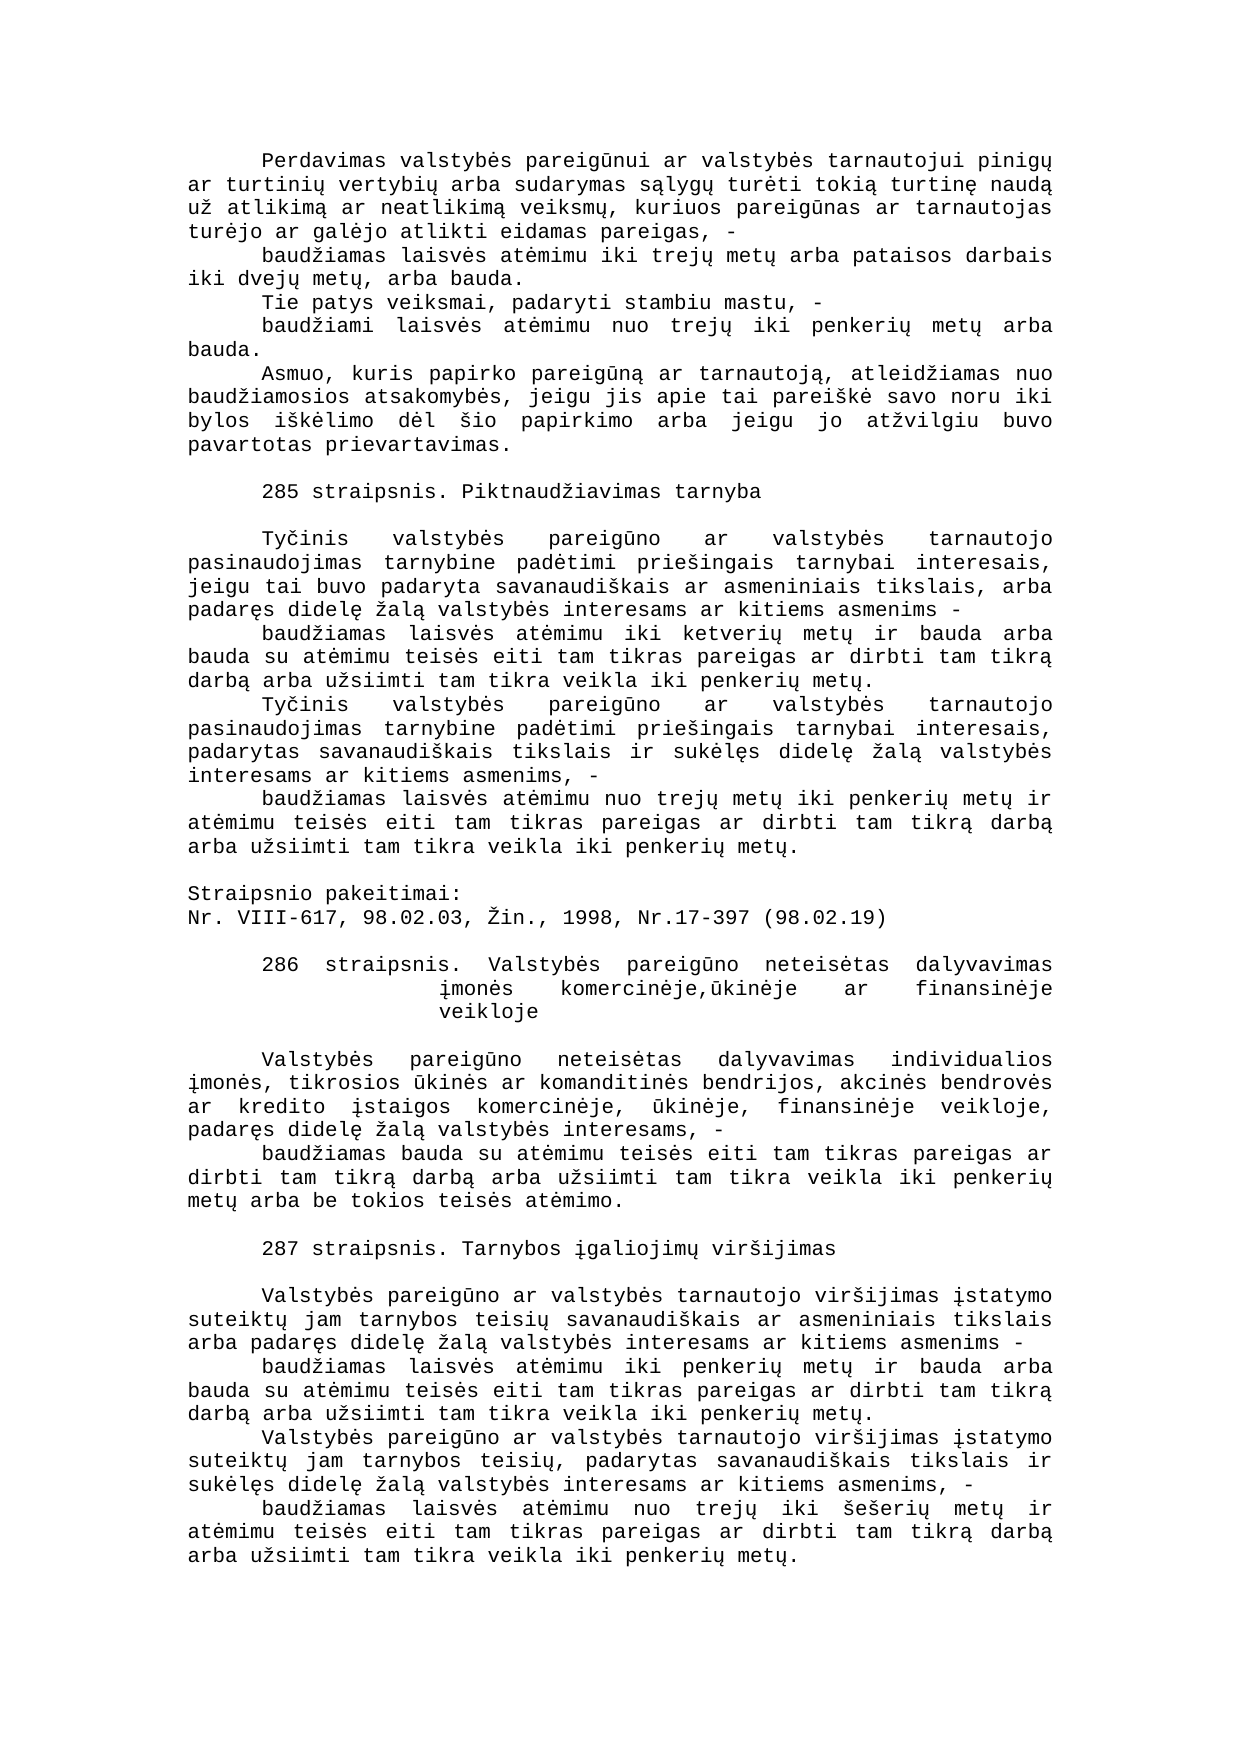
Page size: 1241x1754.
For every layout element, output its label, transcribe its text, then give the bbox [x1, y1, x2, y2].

text Valstybės pareigūno neteisėtas dalyvavimas individualios įmonės, tikrosios ūkinės ar komanditinės bendrijos, akcinės bendrovės ar kredito įstaigos komercinėje, ūkinėje, finansinėje veikloje, padaręs didelę žalą valstybės interesams, - [187, 1048, 1053, 1143]
text Perdavimas valstybės pareigūnui ar valstybės tarnautojui pinigų ar turtinių vertybių arba sudarymas sąlygų turėti tokią turtinę naudą už atlikimą ar neatlikimą veiksmų, kuriuos pareigūnas ar tarnautojas turėjo ar galėjo atlikti eidamas pareigas, - [187, 150, 1053, 244]
text 286 straipsnis. Valstybės pareigūno neteisėtas dalyvavimas įmonės komercinėje,ūkinėje ar finansinėje veikloje [261, 954, 1053, 1025]
text baudžiami laisvės atėmimu nuo trejų iki penkerių metų arba bauda. [187, 316, 1053, 363]
text baudžiamas laisvės atėmimu nuo trejų iki šešerių metų ir atėmimu teisės eiti tam tikras pareigas ar dirbti tam tikrą darbą arba užsiimti tam tikra veikla iki penkerių metų. [187, 1498, 1053, 1569]
text baudžiamas laisvės atėmimu iki ketverių metų ir bauda arba bauda su atėmimu teisės eiti tam tikras pareigas ar dirbti tam tikrą darbą arba užsiimti tam tikra veikla iki penkerių metų. [187, 623, 1053, 694]
text baudžiamas bauda su atėmimu teisės eiti tam tikras pareigas ar dirbti tam tikrą darbą arba užsiimti tam tikra veikla iki penkerių metų arba be tokios teisės atėmimo. [187, 1143, 1053, 1214]
text Valstybės pareigūno ar valstybės tarnautojo viršijimas įstatymo suteiktų jam tarnybos teisių, padarytas savanaudiškais tikslais ir sukėlęs didelę žalą valstybės interesams ar kitiems asmenims, - [187, 1427, 1053, 1498]
text Asmuo, kuris papirko pareigūną ar tarnautoją, atleidžiamas nuo baudžiamosios atsakomybės, jeigu jis apie tai pareiškė savo noru iki bylos iškėlimo dėl šio papirkimo arba jeigu jo atžvilgiu buvo pavartotas prievartavimas. [187, 363, 1053, 457]
text baudžiamas laisvės atėmimu iki trejų metų arba pataisos darbais iki dvejų metų, arba bauda. [187, 244, 1053, 292]
text 287 straipsnis. Tarnybos įgaliojimų viršijimas [206, 1238, 1053, 1261]
text Tyčinis valstybės pareigūno ar valstybės tarnautojo pasinaudojimas tarnybine padėtimi priešingais tarnybai interesais, padarytas savanaudiškais tikslais ir sukėlęs didelę žalą valstybės interesams ar kitiems asmenims, - [187, 694, 1053, 788]
text baudžiamas laisvės atėmimu iki penkerių metų ir bauda arba bauda su atėmimu teisės eiti tam tikras pareigas ar dirbti tam tikrą darbą arba užsiimti tam tikra veikla iki penkerių metų. [187, 1356, 1053, 1427]
text Straipsnio pakeitimai: [187, 883, 1053, 907]
text Tyčinis valstybės pareigūno ar valstybės tarnautojo pasinaudojimas tarnybine padėtimi priešingais tarnybai interesais, jeigu tai buvo padaryta savanaudiškais ar asmeniniais tikslais, arba padaręs didelę žalą valstybės interesams ar kitiems asmenims - [187, 528, 1053, 623]
text Valstybės pareigūno ar valstybės tarnautojo viršijimas įstatymo suteiktų jam tarnybos teisių savanaudiškais ar asmeniniais tikslais arba padaręs didelę žalą valstybės interesams ar kitiems asmenims - [187, 1285, 1053, 1356]
text Tie patys veiksmai, padaryti stambiu mastu, - [187, 292, 1053, 316]
text baudžiamas laisvės atėmimu nuo trejų metų iki penkerių metų ir atėmimu teisės eiti tam tikras pareigas ar dirbti tam tikrą darbą arba užsiimti tam tikra veikla iki penkerių metų. [187, 788, 1053, 859]
text Nr. VIII-617, 98.02.03, Žin., 1998, Nr.17-397 (98.02.19) [187, 907, 1053, 930]
text 285 straipsnis. Piktnaudžiavimas tarnyba [207, 481, 1053, 505]
